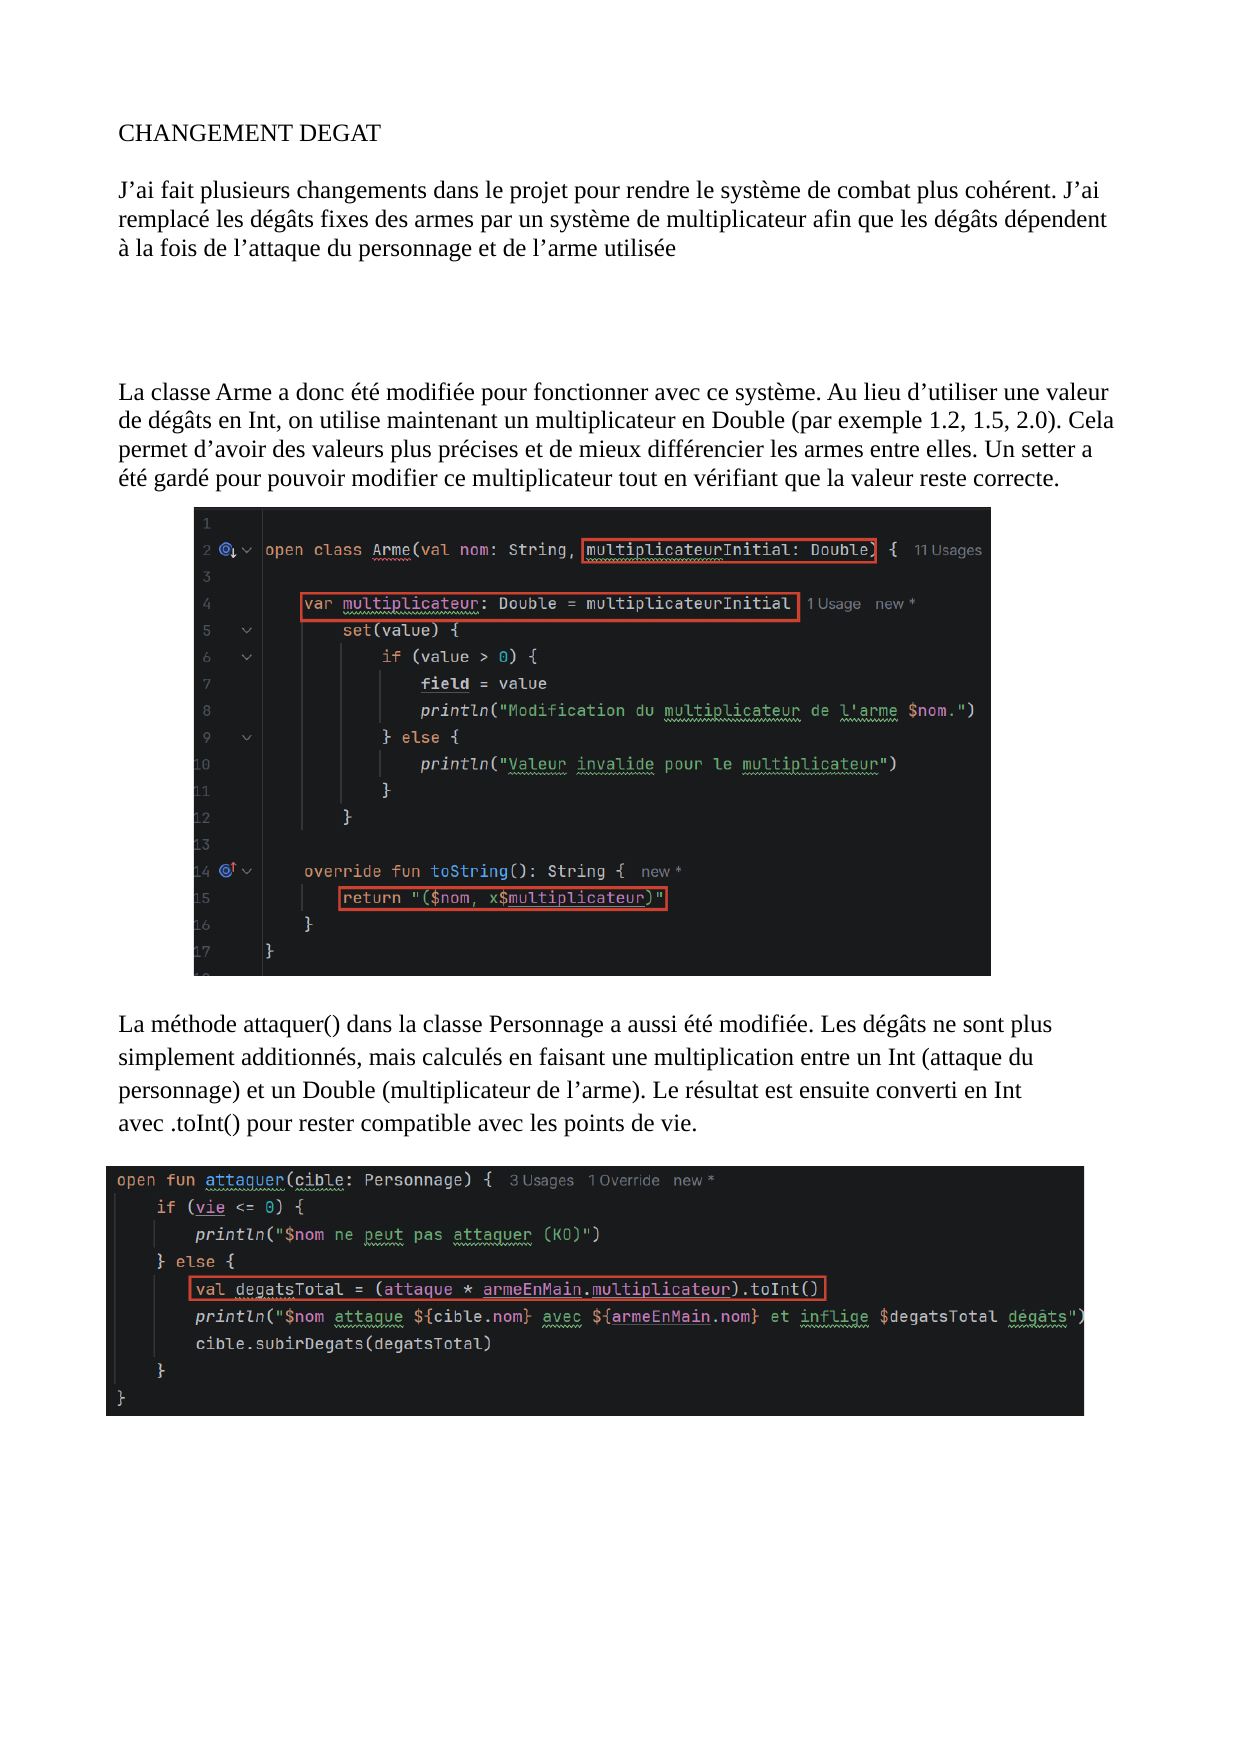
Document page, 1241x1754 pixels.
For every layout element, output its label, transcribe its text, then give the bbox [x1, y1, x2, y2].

text CHANGEMENT DEGAT [118, 118, 1122, 147]
text La méthode attaquer() dans la classe Personnage a aussi été modifiée. Les dégâts ne sont plus simplement additionnés, mais calculés en faisant une multiplication entre un Int (attaque du personnage) et un Double (multiplicateur de l’arme). Le résultat est ensuite converti en Int avec .toInt() pour rester compatible avec les points de vie. [118, 1009, 1122, 1137]
text J’ai fait plusieurs changements dans le projet pour rendre le système de combat plus cohérent. J’ai remplacé les dégâts fixes des armes par un système de multiplicateur afin que les dégâts dépendent à la fois de l’attaque du personnage et de l’arme utilisée [118, 176, 1122, 262]
picture [193, 507, 991, 976]
text La classe Arme a donc été modifiée pour fonctionner avec ce système. Au lieu d’utiliser une valeur de dégâts en Int, on utilise maintenant un multiplicateur en Double (par exemple 1.2, 1.5, 2.0). Cela permet d’avoir des valeurs plus précises et de mieux différencier les armes entre elles. Un setter a été gardé pour pouvoir modifier ce multiplicateur tout en vérifiant que la valeur reste correcte. [118, 377, 1122, 492]
picture [106, 1166, 1085, 1416]
